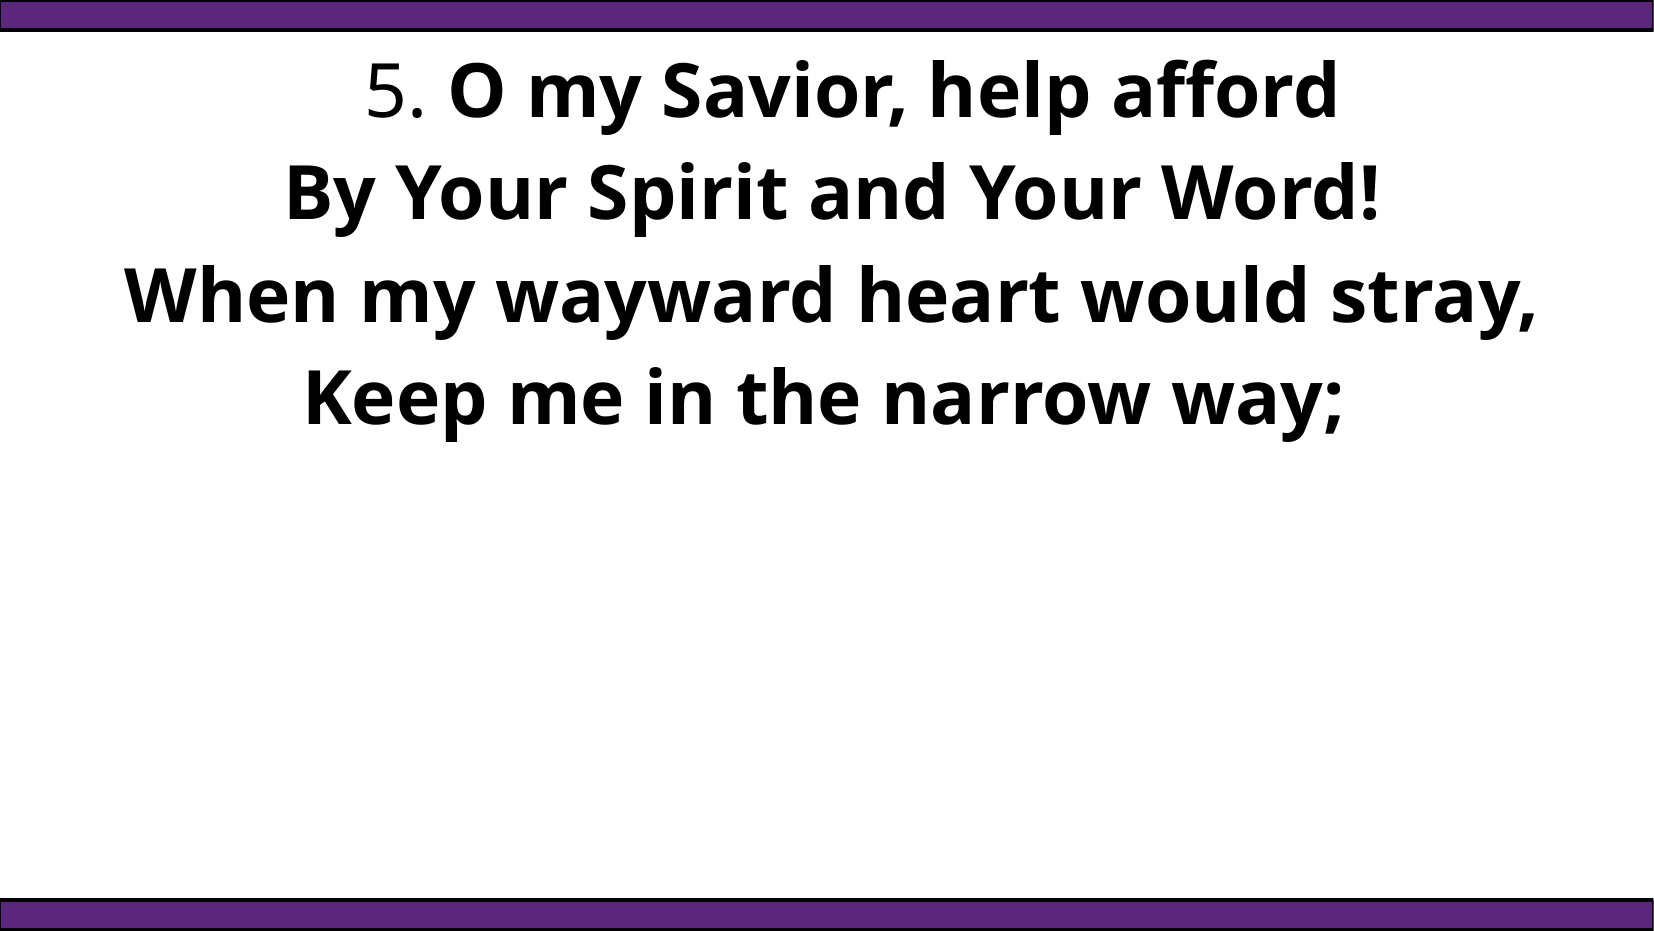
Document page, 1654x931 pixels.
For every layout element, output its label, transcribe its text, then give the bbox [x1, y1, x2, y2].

text_box [0, 900, 1654, 931]
text_box [0, 0, 1654, 31]
text_box 5. O my Savior, help afford By Your Spirit and Your Word! When my wayward heart would stray, Keep me in the narrow way; [60, 30, 1606, 445]
picture [0, 31, 1654, 900]
